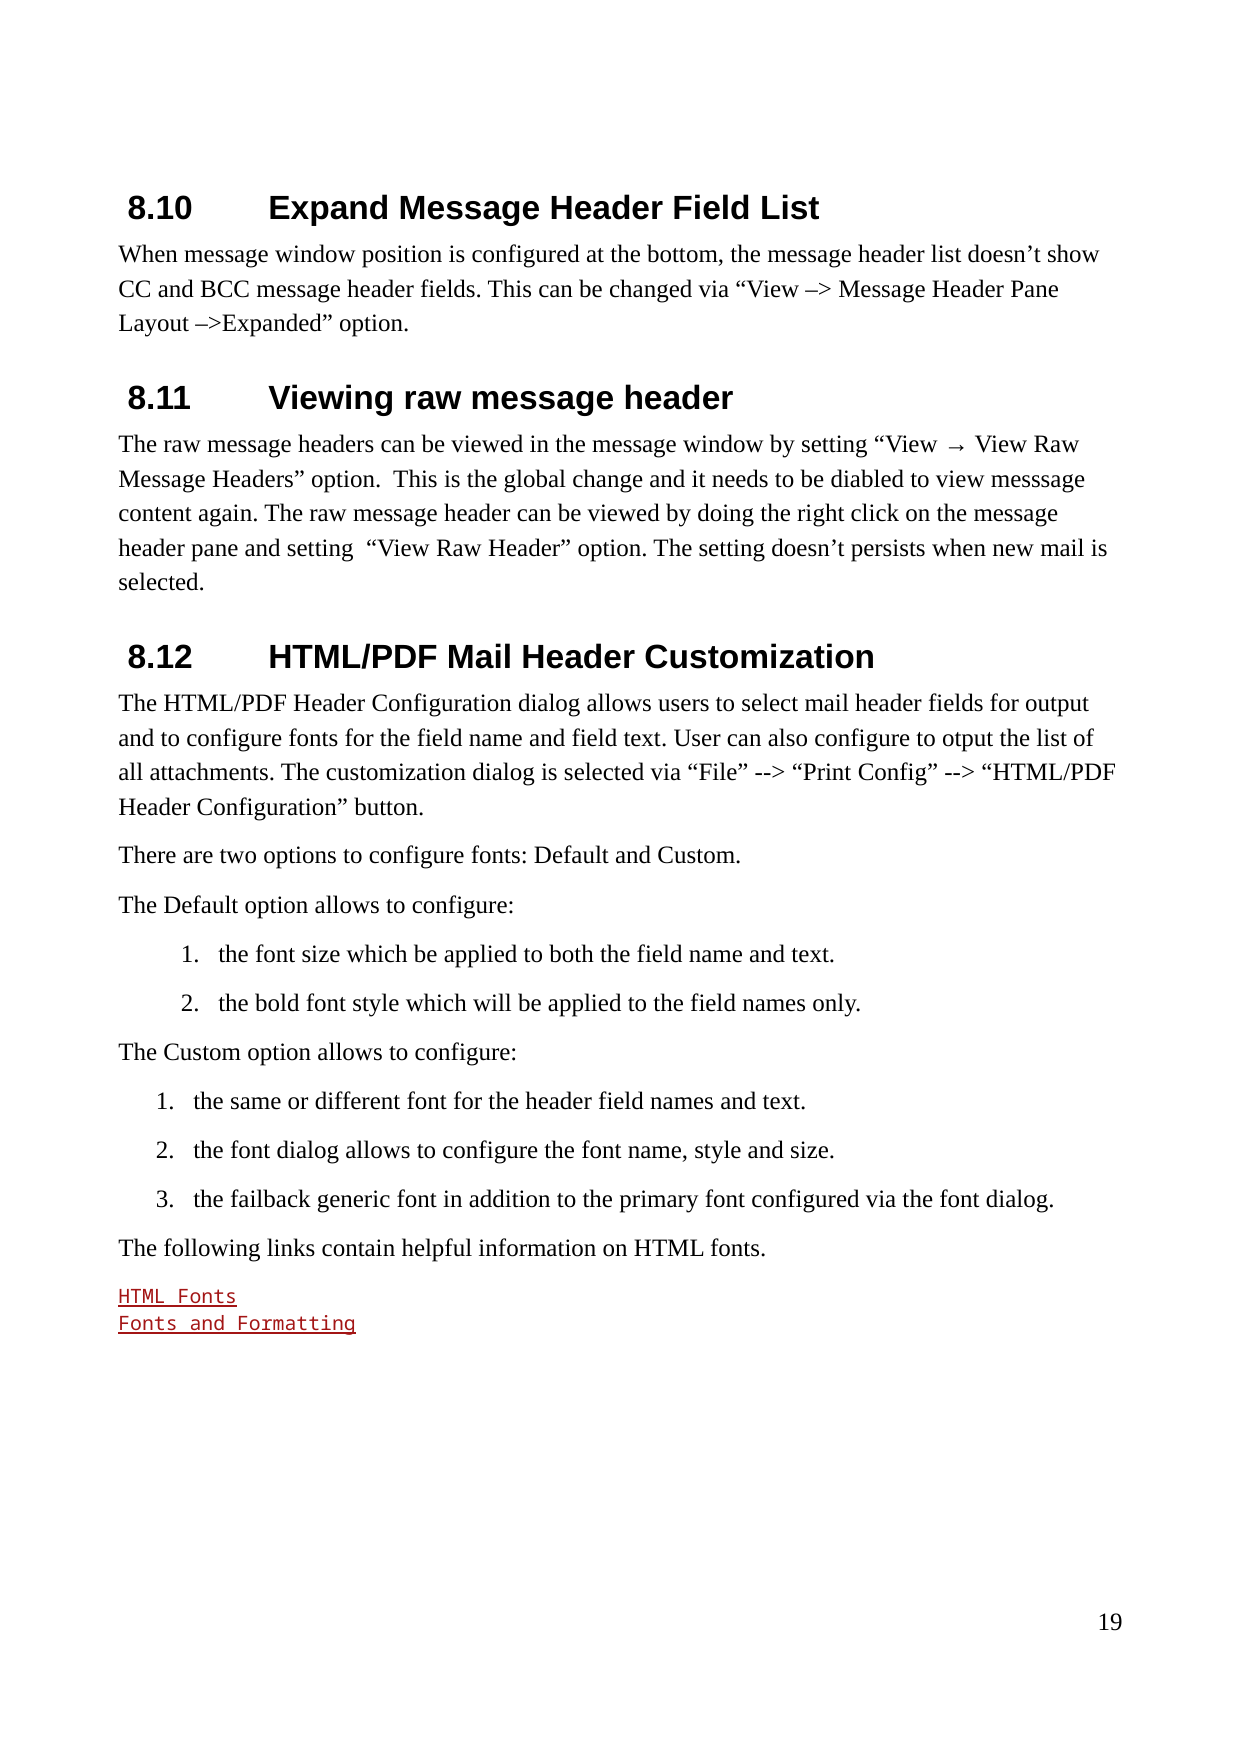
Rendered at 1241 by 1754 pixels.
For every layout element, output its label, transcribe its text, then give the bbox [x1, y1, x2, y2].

list the bold font style which will be applied to the field names only. [181, 988, 1122, 1017]
text The Default option allows to configure: [118, 890, 1122, 918]
text There are two options to configure fonts: Default and Custom. [118, 841, 1122, 869]
list the font dialog allows to configure the font name, style and size. [156, 1135, 1122, 1164]
text HTML Fonts [118, 1282, 1122, 1309]
text The Custom option allows to configure: [118, 1037, 1122, 1066]
subtitle HTML/PDF Mail Header Customization [118, 637, 1122, 676]
text When message window position is configured at the bottom, the message header list doesn’t show CC and BCC message header fields. This can be changed via “View –> Message Header Pane Layout –>Expanded” option. [118, 239, 1122, 337]
text The following links contain helpful information on HTML fonts. [118, 1233, 1122, 1262]
text The raw message headers can be viewed in the message window by setting “View → View Raw Message Headers” option. This is the global change and it needs to be diabled to view messsage content again. The raw message header can be viewed by doing the right click on the message header pane and setting “View Raw Header” option. The setting doesn’t persists when new mail is selected. [118, 429, 1122, 596]
subtitle Viewing raw message header [118, 378, 1122, 417]
list the font size which be applied to both the field name and text. [181, 939, 1122, 967]
list the failback generic font in addition to the primary font configured via the font dialog. [156, 1184, 1122, 1213]
subtitle Expand Message Header Field List [118, 188, 1122, 227]
text The HTML/PDF Header Configuration dialog allows users to select mail header fields for output and to configure fonts for the field name and field text. User can also configure to otput the list of all attachments. The customization dialog is selected via “File” --> “Print Config” --> “HTML/PDF Header Configuration” button. [118, 688, 1122, 820]
text Fonts and Formatting [118, 1309, 1122, 1365]
list the same or different font for the header field names and text. [156, 1086, 1122, 1115]
